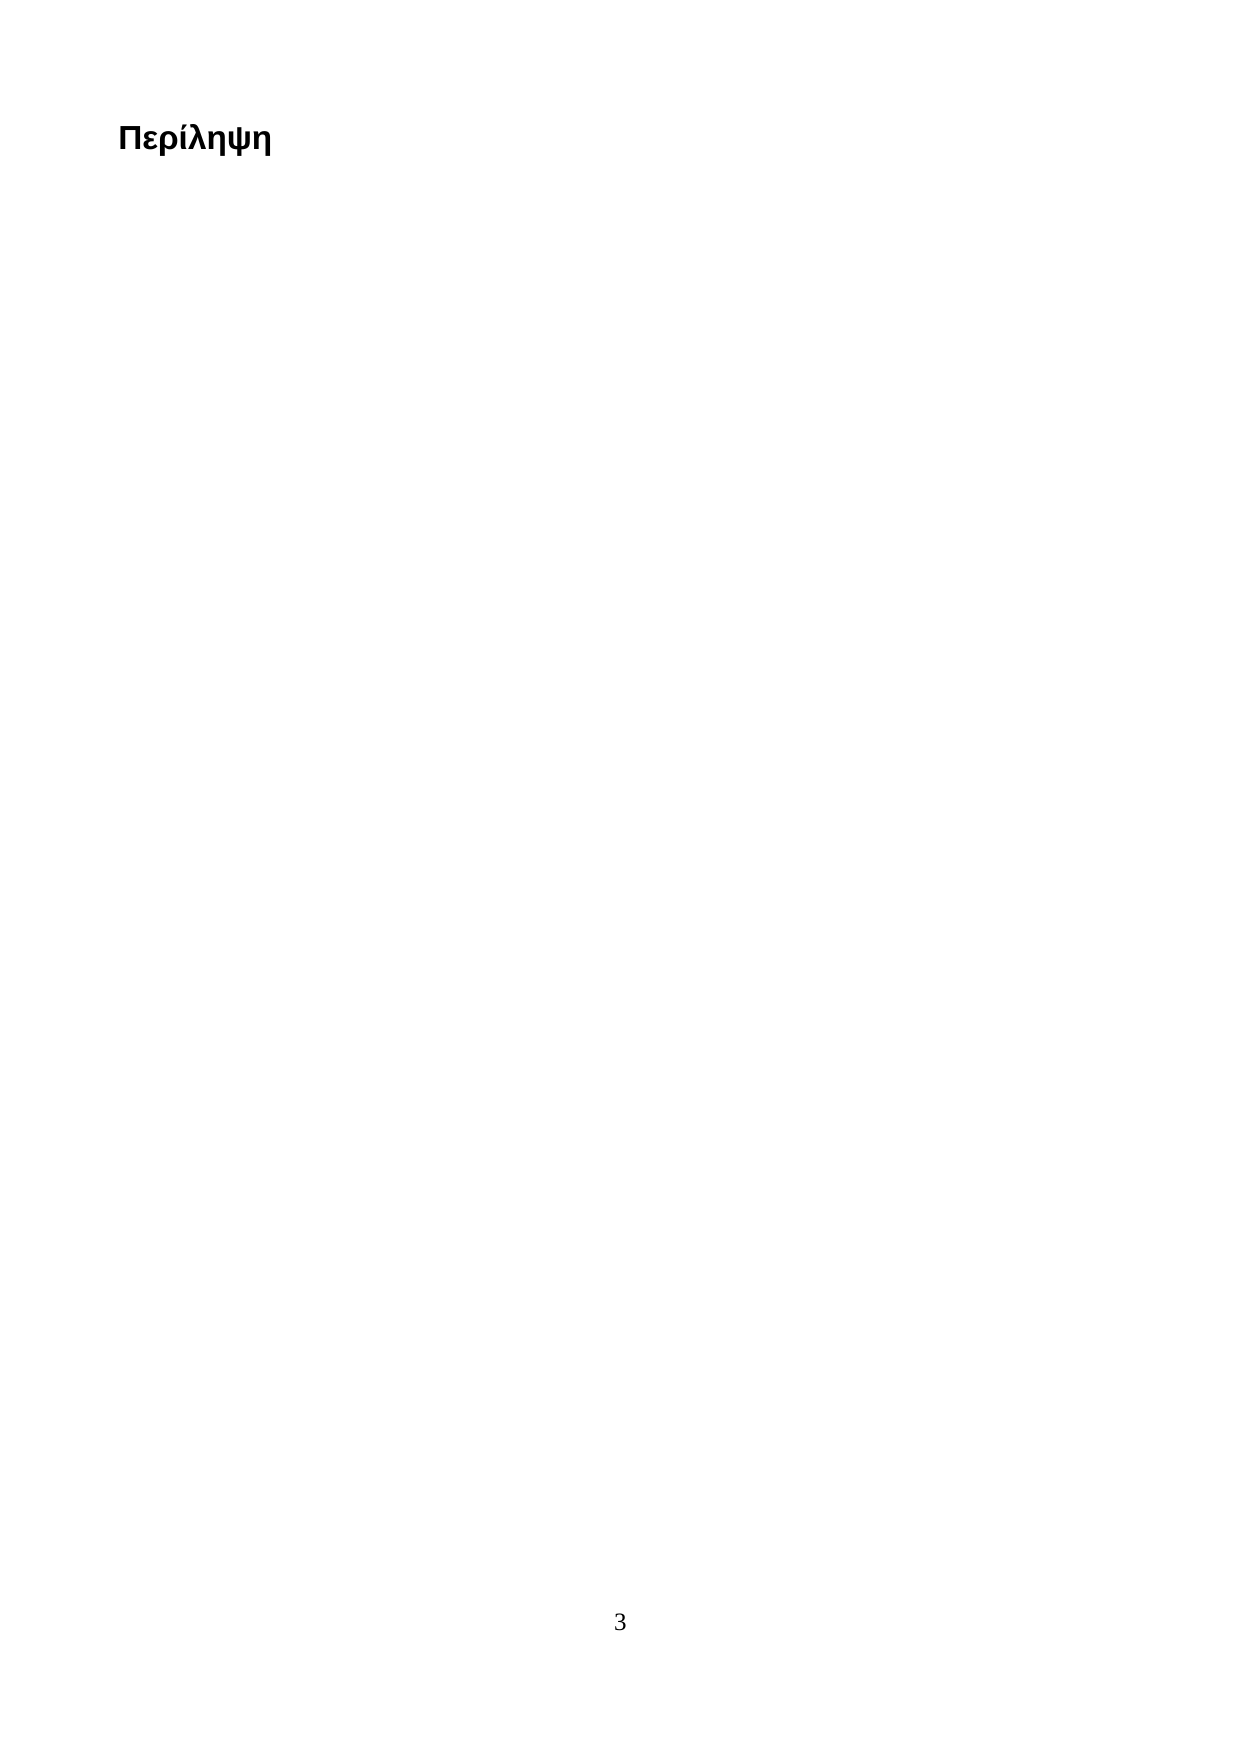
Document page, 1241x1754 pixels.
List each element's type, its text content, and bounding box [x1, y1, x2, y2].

subtitle Περίληψη [118, 118, 1122, 157]
